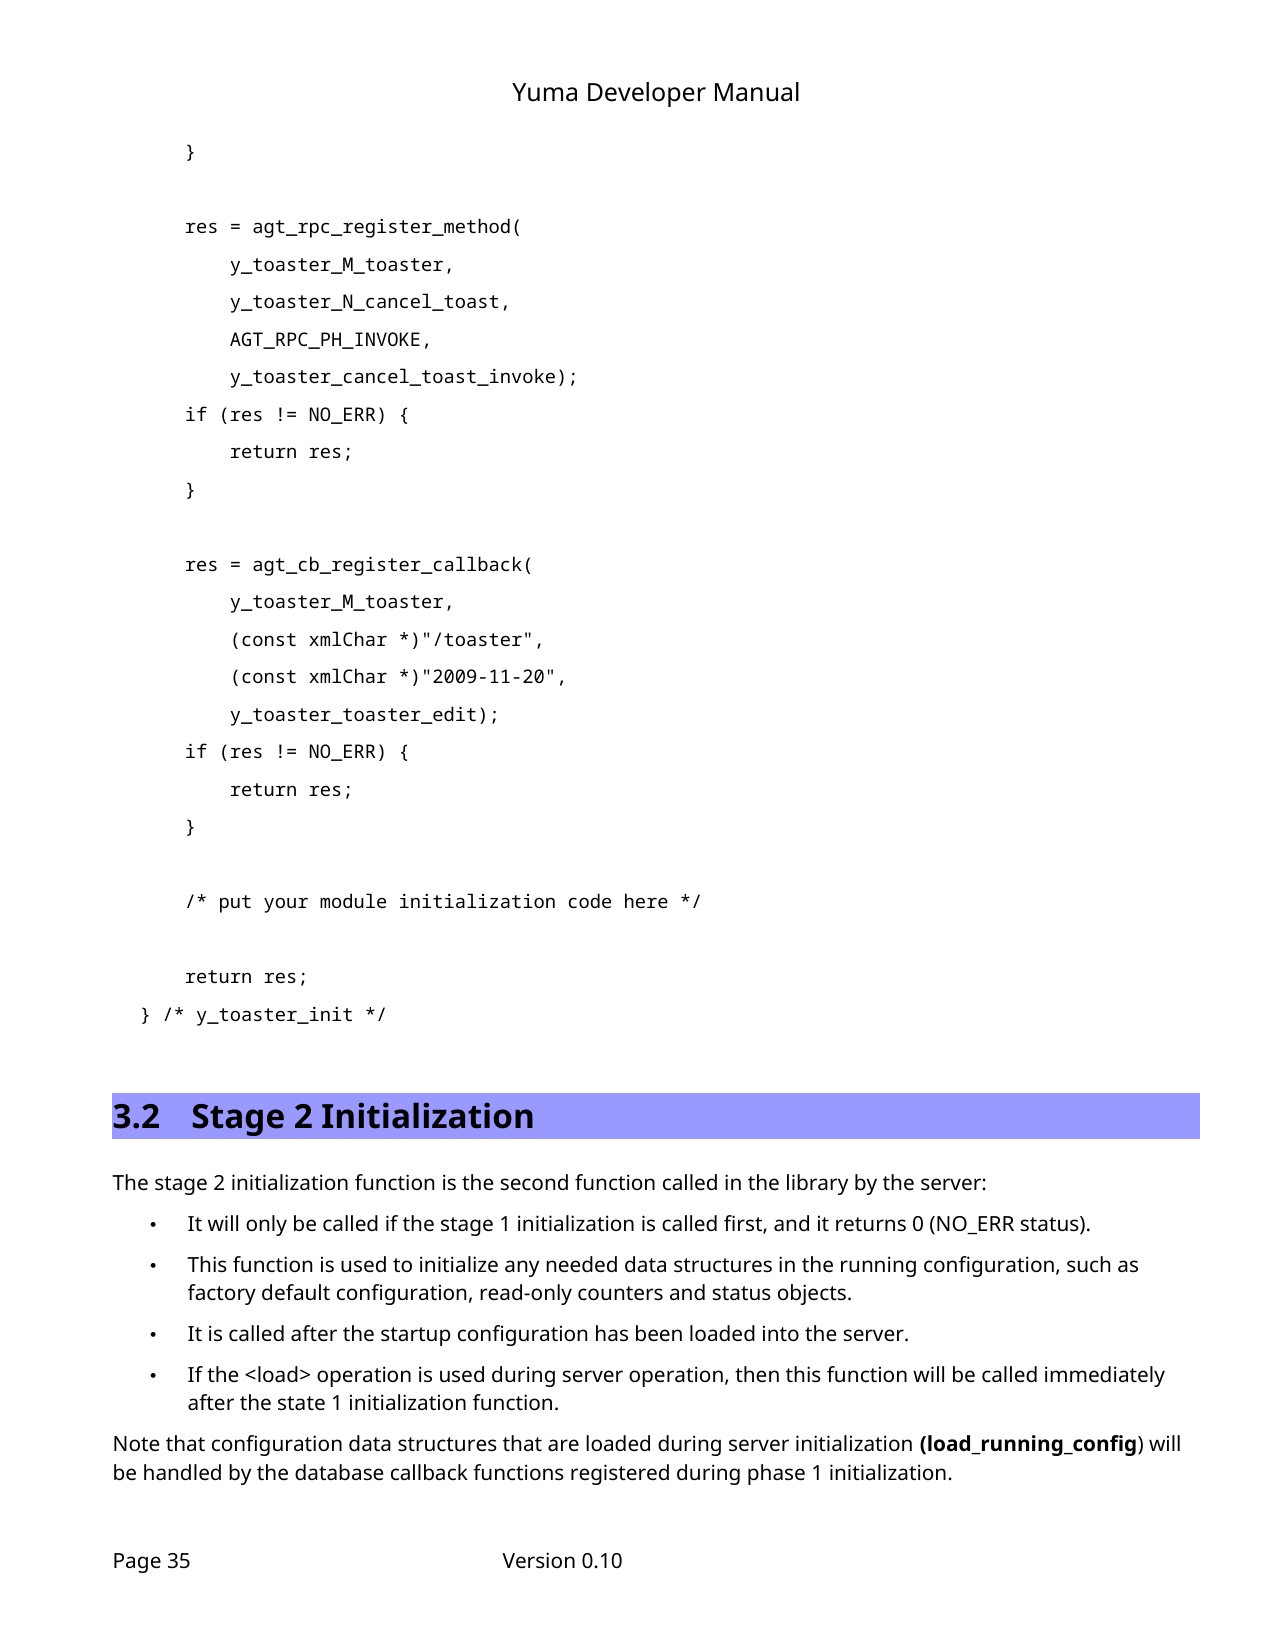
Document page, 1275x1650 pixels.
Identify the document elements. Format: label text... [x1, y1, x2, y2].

list This function is used to initialize any needed data structures in the running configuration, such as factory default configuration, read-only counters and status objects. [150, 1250, 1200, 1307]
list It will only be called if the stage 1 initialization is called first, and it returns 0 (NO_ERR status). [150, 1209, 1200, 1237]
text AGT_RPC_PH_INVOKE, [139, 326, 1200, 352]
text y_toaster_M_toaster, [139, 251, 1200, 277]
text (const xmlChar *)"2009-11-20", [139, 663, 1200, 689]
text } [139, 813, 1200, 839]
text y_toaster_cancel_toast_invoke); [139, 363, 1200, 389]
text y_toaster_N_cancel_toast, [139, 288, 1200, 314]
text The stage 2 initialization function is the second function called in the library by the server: [112, 1168, 1200, 1196]
text if (res != NO_ERR) { [139, 738, 1200, 764]
text if (res != NO_ERR) { [139, 401, 1200, 427]
text y_toaster_toaster_edit); [139, 701, 1200, 727]
text res = agt_rpc_register_method( [139, 213, 1200, 239]
text Note that configuration data structures that are loaded during server initialization (load_running_config) will be handled by the database callback functions registered during phase 1 initialization. [112, 1429, 1200, 1486]
text (const xmlChar *)"/toaster", [139, 626, 1200, 652]
text res = agt_cb_register_callback( [139, 551, 1200, 577]
list If the <load> operation is used during server operation, then this function will be called immediately after the state 1 initialization function. [150, 1360, 1200, 1417]
text } [139, 138, 1200, 164]
list It is called after the startup configuration has been loaded into the server. [150, 1319, 1200, 1347]
subtitle Stage 2 Initialization [112, 1093, 1200, 1139]
text return res; [139, 438, 1200, 464]
text } /* y_toaster_init */ [139, 1001, 1200, 1027]
text } [139, 476, 1200, 502]
text return res; [139, 963, 1200, 989]
text return res; [139, 776, 1200, 802]
text y_toaster_M_toaster, [139, 588, 1200, 614]
text /* put your module initialization code here */ [139, 888, 1200, 914]
